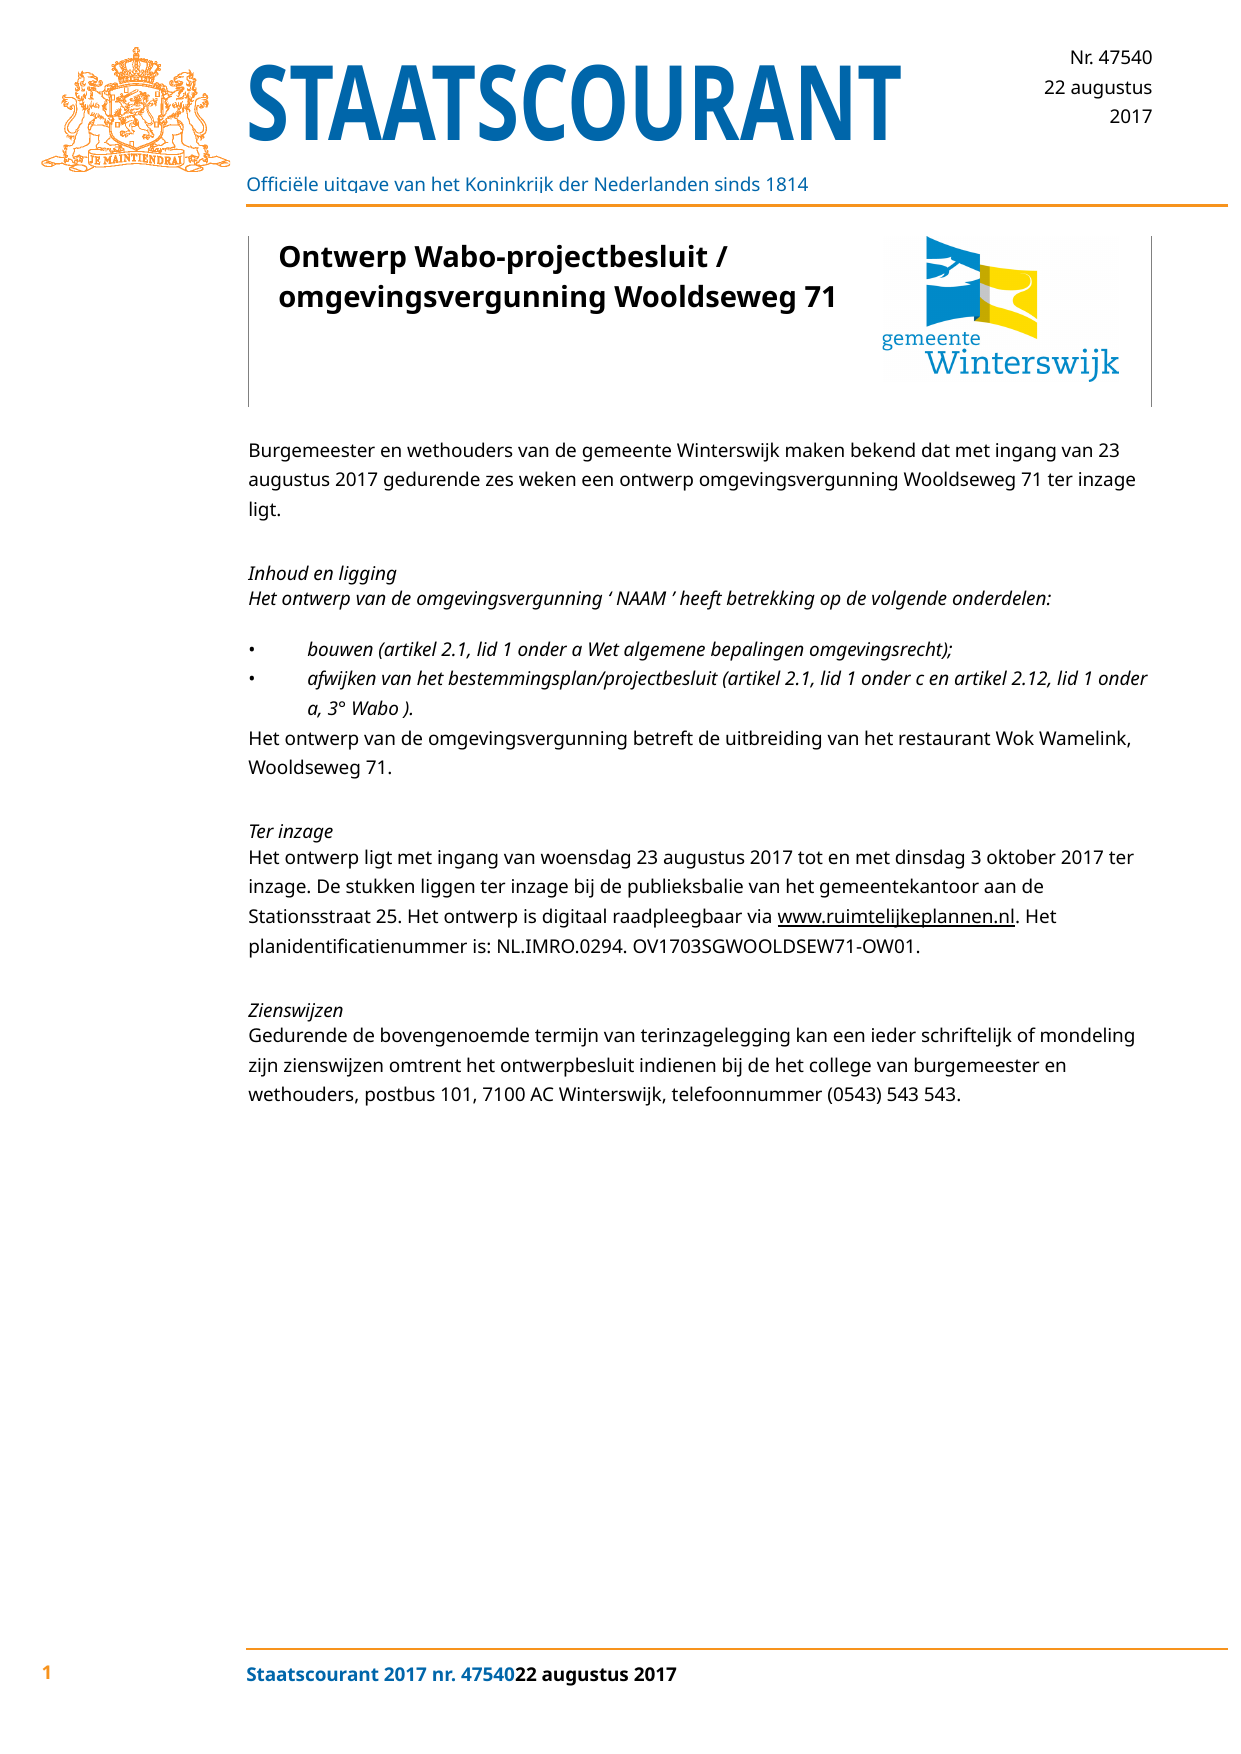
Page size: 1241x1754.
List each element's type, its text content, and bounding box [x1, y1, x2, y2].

text Gedurende de bovengenoemde termijn van terinzagelegging kan een ieder schriftelijk of mondeling zijn zienswijzen omtrent het ontwerpbesluit indienen bij de het college van burgemeester en wethouders, postbus 101, 7100 AC Winterswijk, telefoonnummer (0543) 543 543. [248, 1022, 1152, 1107]
text Het ontwerp van de omgevingsvergunning betreft de uitbreiding van het restaurant Wok Wamelink, Wooldseweg 71. [248, 725, 1152, 780]
picture [882, 236, 1119, 382]
table_header [850, 236, 1151, 407]
text Het ontwerp ligt met ingang van woensdag 23 augustus 2017 tot en met dinsdag 3 oktober 2017 ter inzage. De stukken liggen ter inzage bij de publieksbalie van het gemeentekantoor aan de Stationsstraat 25. Het ontwerp is digitaal raadpleegbaar via www.ruimtelijkeplannen.nl. Het planidentificatienummer is: NL.IMRO.0294. OV1703SGWOOLDSEW71-OW01. [248, 844, 1152, 958]
text Ter inzage [248, 818, 1152, 844]
list bouwen (artikel 2.1, lid 1 onder a Wet algemene bepalingen omgevingsrecht); [248, 636, 1152, 662]
picture [41, 47, 231, 172]
picture [1111, 360, 1119, 371]
table_header Ontwerp Wabo-projectbesluit / omgevingsvergunning Wooldseweg 71 [249, 236, 850, 407]
text Burgemeester en wethouders van de gemeente Winterswijk maken bekend dat met ingang van 23 augustus 2017 gedurende zes weken een ontwerp omgevingsvergunning Wooldseweg 71 ter inzage ligt. [248, 437, 1152, 522]
text Zienswijzen [248, 997, 1152, 1022]
text Inhoud en ligging [248, 560, 1152, 586]
list afwijken van het bestemmingsplan/projectbesluit (artikel 2.1, lid 1 onder c en artikel 2.12, lid 1 onder a, 3° Wabo ). [248, 666, 1152, 721]
text Het ontwerp van de omgevingsvergunning ‘ NAAM ’ heeft betrekking op de volgende onderdelen: [248, 586, 1152, 611]
